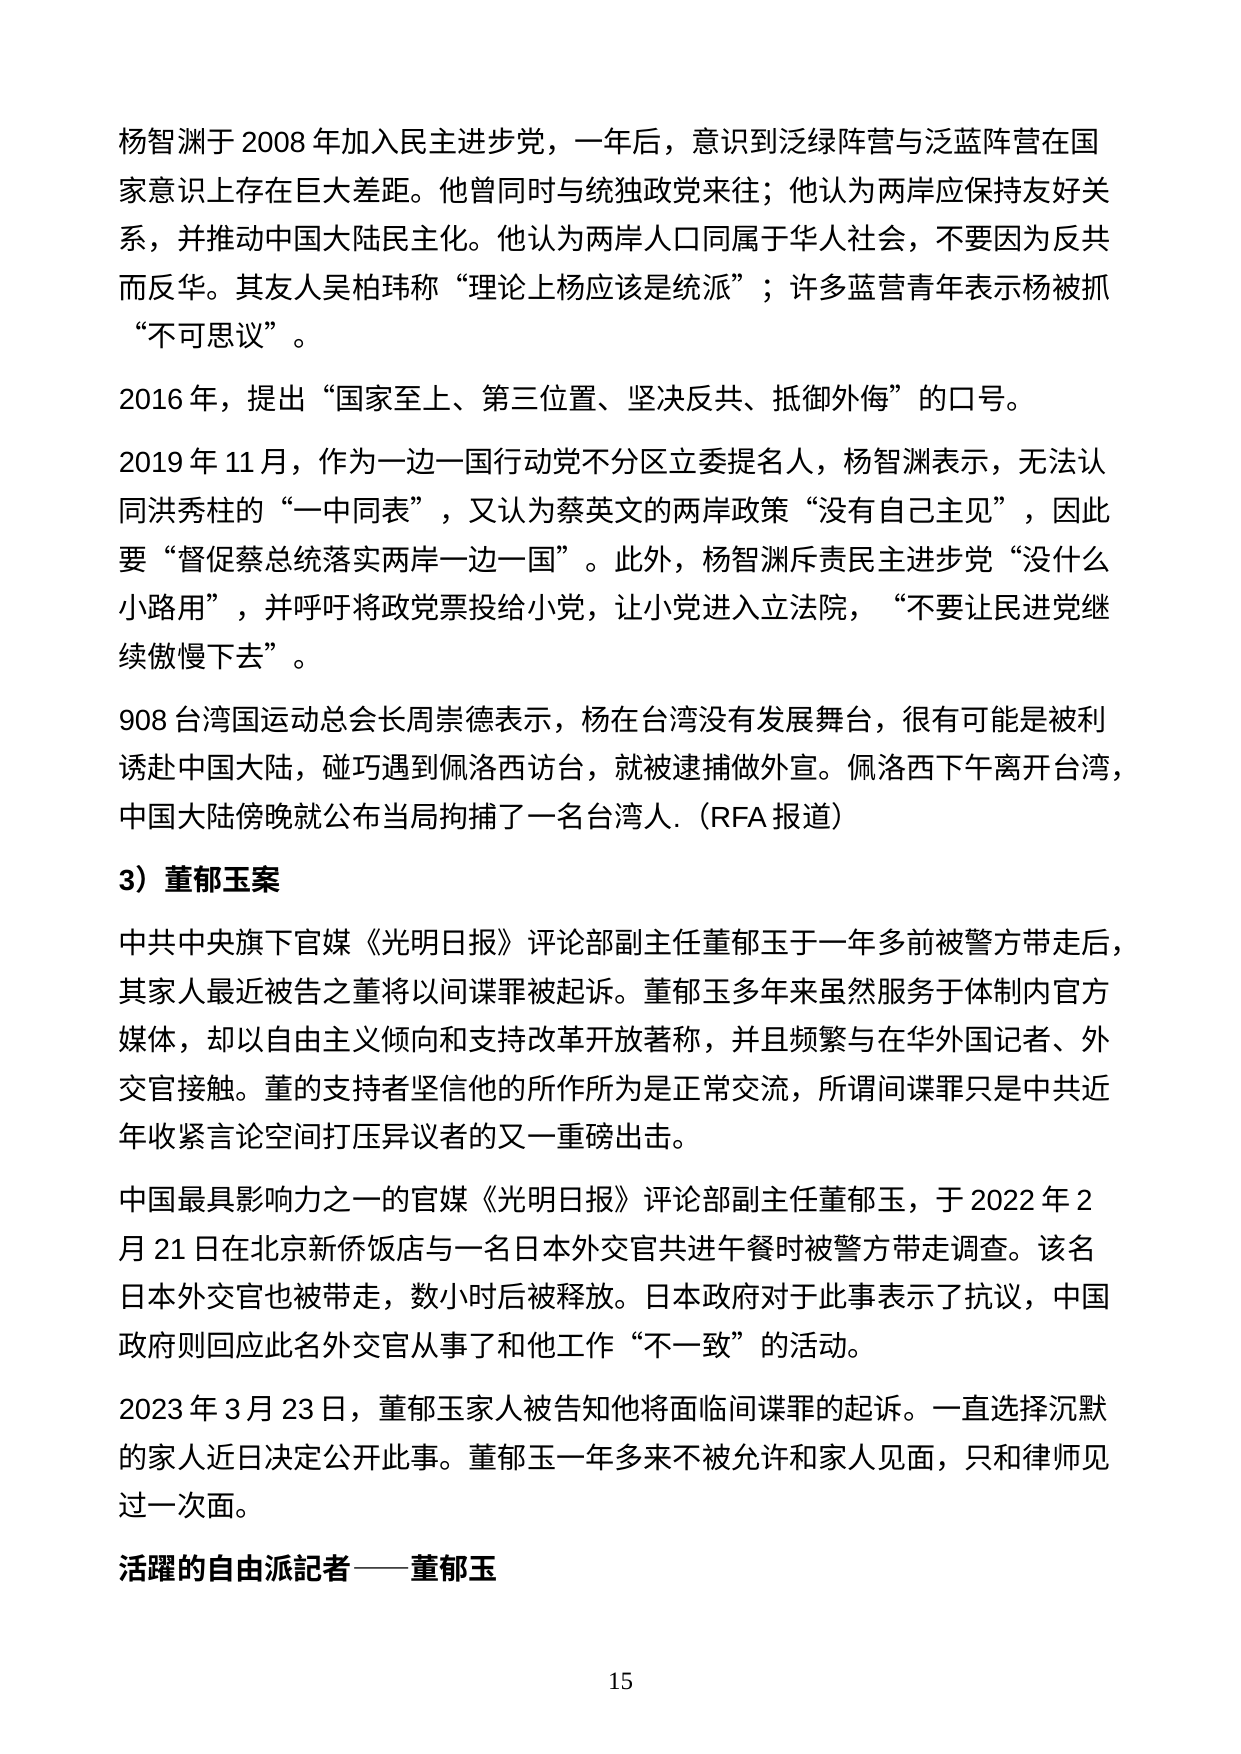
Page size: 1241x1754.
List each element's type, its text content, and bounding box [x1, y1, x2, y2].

text 活躍的自由派記者——董郁玉 [118, 1546, 1122, 1588]
text 2023年3月23日，董郁玉家人被告知他将面临间谍罪的起诉。一直选择沉默的家人近日决定公开此事。董郁玉一年多来不被允许和家人见面，只和律师见过一次面。 [118, 1386, 1122, 1525]
text 杨智渊于2008年加入民主进步党，一年后，意识到泛绿阵营与泛蓝阵营在国家意识上存在巨大差距。他曾同时与统独政党来往；他认为两岸应保持友好关系，并推动中国大陆民主化。他认为两岸人口同属于华人社会，不要因为反共而反华。其友人吴柏玮称“理论上杨应该是统派”；许多蓝营青年表示杨被抓“不可思议”。 [118, 118, 1122, 355]
text 中共中央旗下官媒《光明日报》评论部副主任董郁玉于一年多前被警方带走后，其家人最近被告之董将以间谍罪被起诉。董郁玉多年来虽然服务于体制内官方媒体，却以自由主义倾向和支持改革开放著称，并且频繁与在华外国记者、外交官接触。董的支持者坚信他的所作所为是正常交流，所谓间谍罪只是中共近年收紧言论空间打压异议者的又一重磅出击。 [118, 919, 1122, 1156]
text 2019年11月，作为一边一国行动党不分区立委提名人，杨智渊表示，无法认同洪秀柱的“一中同表”，又认为蔡英文的两岸政策“没有自己主见”，因此要“督促蔡总统落实两岸一边一国”。此外，杨智渊斥责民主进步党“没什么小路用”，并呼吁将政党票投给小党，让小党进入立法院，“不要让民进党继续傲慢下去”。 [118, 439, 1122, 675]
text 2016年，提出“国家至上、第三位置、坚决反共、抵御外侮”的口号。 [118, 376, 1122, 418]
text 908台湾国运动总会长周崇德表示，杨在台湾没有发展舞台，很有可能是被利诱赴中国大陆，碰巧遇到佩洛西访台，就被逮捕做外宣。佩洛西下午离开台湾，中国大陆傍晚就公布当局拘捕了一名台湾人.（RFA报道） [118, 696, 1122, 836]
text 3）董郁玉案 [118, 856, 1122, 899]
text 中国最具影响力之一的官媒《光明日报》评论部副主任董郁玉，于2022年2月21日在北京新侨饭店与一名日本外交官共进午餐时被警方带走调查。该名日本外交官也被带走，数小时后被释放。日本政府对于此事表示了抗议，中国政府则回应此名外交官从事了和他工作“不一致”的活动。 [118, 1177, 1122, 1365]
